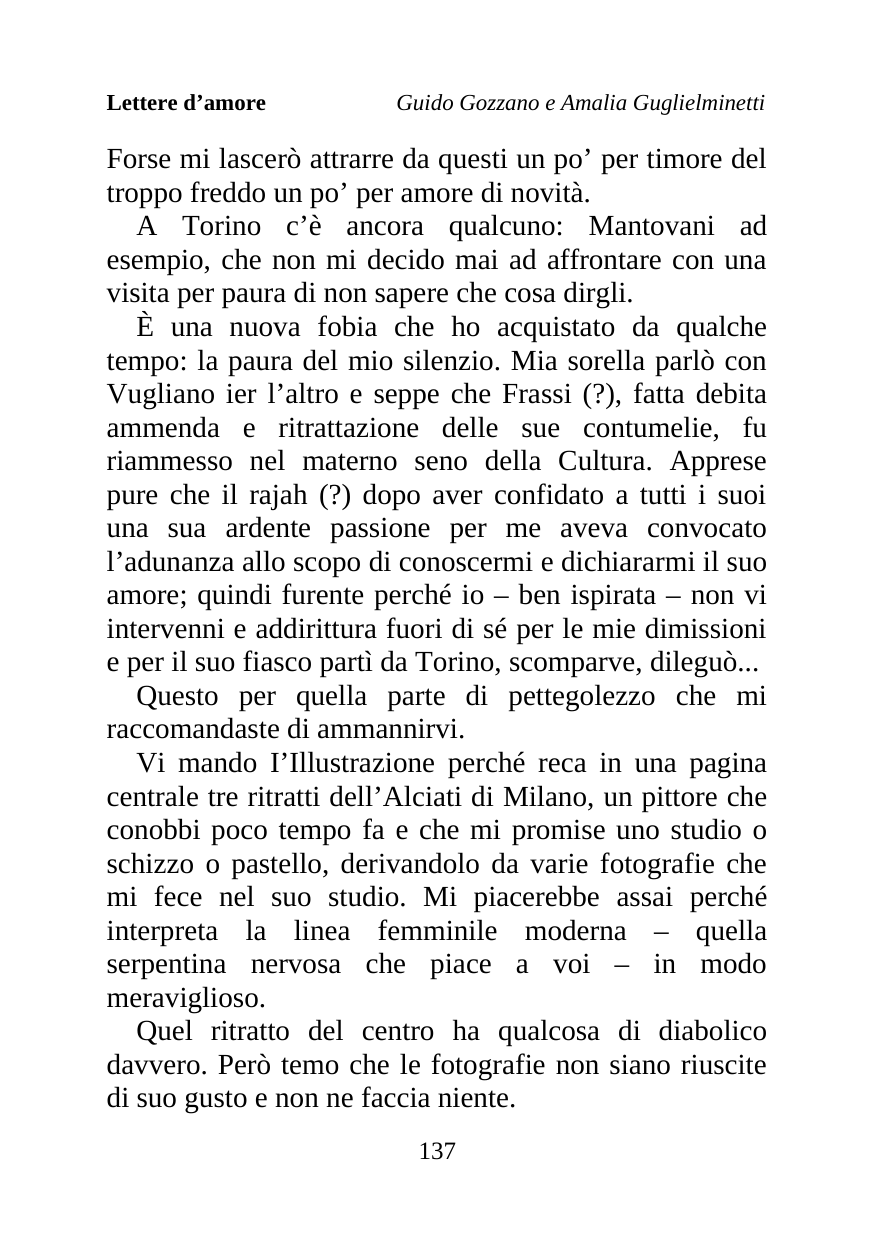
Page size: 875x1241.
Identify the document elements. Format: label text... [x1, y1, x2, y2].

text Quel ritratto del centro ha qualcosa di diabolico davvero. Però temo che le fotografie non siano riuscite di suo gusto e non ne faccia niente. [106, 1013, 768, 1114]
text A Torino c’è ancora qualcuno: Mantovani ad esempio, che non mi decido mai ad affrontare con una visita per paura di non sapere che cosa dirgli. [106, 208, 768, 309]
text Forse mi lascerò attrarre da questi un po’ per timore del troppo freddo un po’ per amore di novità. [106, 141, 768, 208]
text Vi mando I’Illustrazione perché reca in una pagina centrale tre ritratti dell’Alciati di Milano, un pittore che conobbi poco tempo fa e che mi promise uno studio o schizzo o pastello, derivandolo da varie fotografie che mi fece nel suo studio. Mi piacerebbe assai perché interpreta la linea femminile moderna – quella serpentina nervosa che piace a voi – in modo meraviglioso. [106, 745, 768, 1013]
text Questo per quella parte di pettegolezzo che mi raccomandaste di ammannirvi. [106, 678, 768, 745]
text È una nuova fobia che ho acquistato da qualche tempo: la paura del mio silenzio. Mia sorella parlò con Vugliano ier l’altro e seppe che Frassi (?), fatta debita ammenda e ritrattazione delle sue contumelie, fu riammesso nel materno seno della Cultura. Apprese pure che il rajah (?) dopo aver confidato a tutti i suoi una sua ardente passione per me aveva convocato l’adunanza allo scopo di conoscermi e dichiararmi il suo amore; quindi furente perché io – ben ispirata – non vi intervenni e addirittura fuori di sé per le mie dimissioni e per il suo fiasco partì da Torino, scomparve, dileguò... [106, 309, 768, 678]
